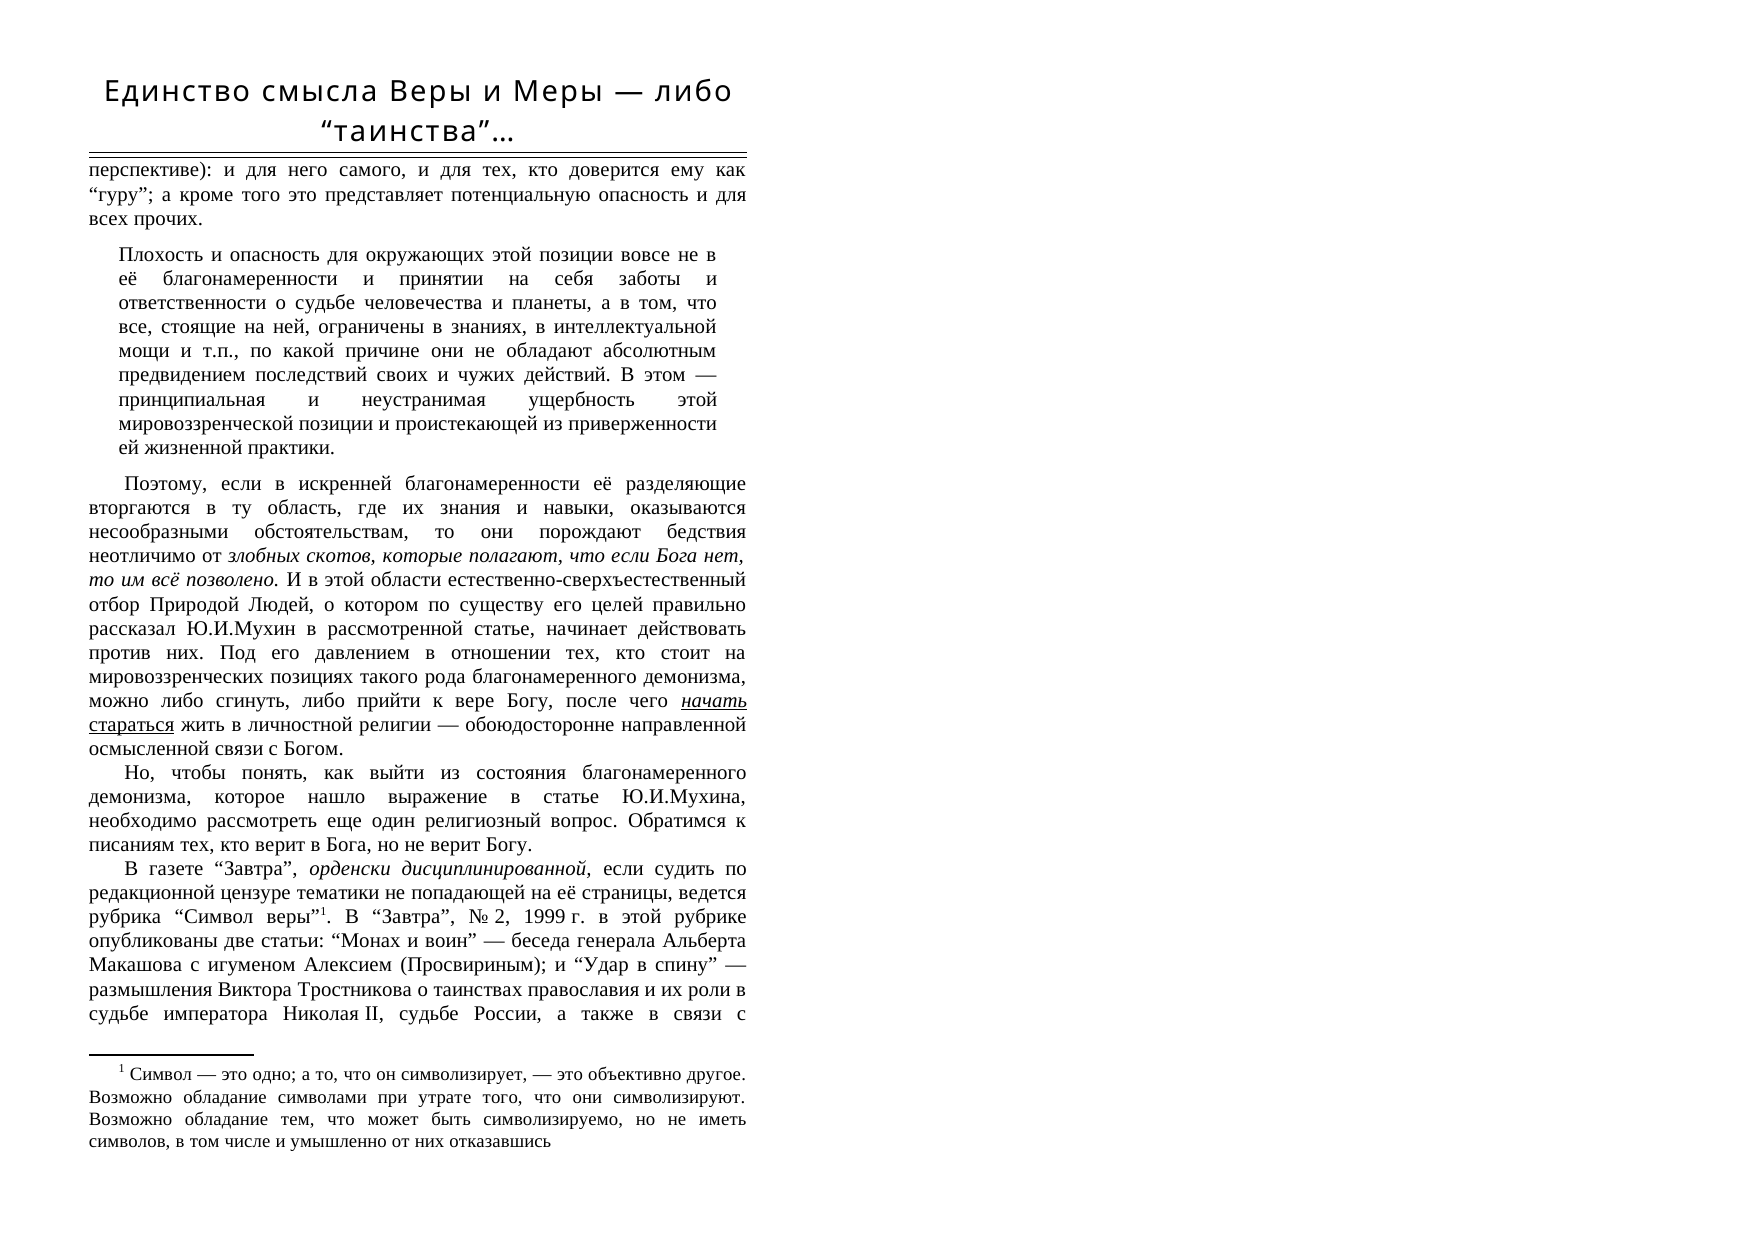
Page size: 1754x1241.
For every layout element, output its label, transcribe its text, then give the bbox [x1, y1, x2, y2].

text перспективе): и для него самого, и для тех, кто доверится ему как “гуру”; а кроме того это представляет потенциальную опасность и для всех прочих. [89, 158, 747, 229]
text Плохость и опасность для окружающих этой позиции вовсе не в её благонамеренности и принятии на себя заботы и ответственности о судьбе человечества и планеты, а в том, что все, стоящие на ней, ограничены в знаниях, в интеллектуальной мощи и т.п., по какой причине они не обладают абсолютным предвидением последствий своих и чужих действий. В этом — принципиальная и неустранимая ущербность этой мировоззренческой позиции и проистекающей из приверженности ей жизненной практики. [118, 242, 717, 458]
text Поэтому, если в искренней благонамеренности её разделяющие вторгаются в ту область, где их знания и навыки, оказываются несообразными обстоятельствам, то они порождают бедствия неотличимо от злобных скотов, которые полагают, что если Бога нет, то им всё позволено. И в этой области естественно-сверхъестественный отбор Природой Людей, о котором по существу его целей правильно рассказал Ю.И.Мухин в рассмотренной статье, начинает действовать против них. Под его давлением в отношении тех, кто стоит на мировоззренческих позициях такого рода благонамеренного демонизма, можно либо сгинуть, либо прийти к вере Богу, после чего начать стараться жить в личностной религии — обоюдосторонне направленной осмысленной связи с Богом. [89, 471, 747, 760]
text Но, чтобы понять, как выйти из состояния благонамеренного демонизма, которое нашло выражение в статье Ю.И.Мухина, необходимо рассмотреть еще один религиозный вопрос. Обратимся к писаниям тех, кто верит в Бога, но не верит Богу. [89, 760, 747, 856]
text В газете “Завтра”, орденски дисциплинированной, если судить по редакционной цензуре тематики не попадающей на её страницы, ведется рубрика “Символ веры”. В “Завтра”, № 2, 1999 г. в этой рубрике опубликованы две статьи: “Монах и воин” — беседа генерала Альберта Макашова с игуменом Алексием (Просвириным); и “Удар в спину” — размышления Виктора Тростникова о таинствах православия и их роли в судьбе императора Николая II, судьбе России, а также в связи с [89, 856, 747, 1024]
text Символ — это одно; а то, что он символизирует, — это объективно другое. Возможно обладание символами при утрате того, что они символизируют. Возможно обладание тем, что может быть символизируемо, но не иметь символов, в том числе и умышленно от них отказавшись [89, 1061, 747, 1152]
